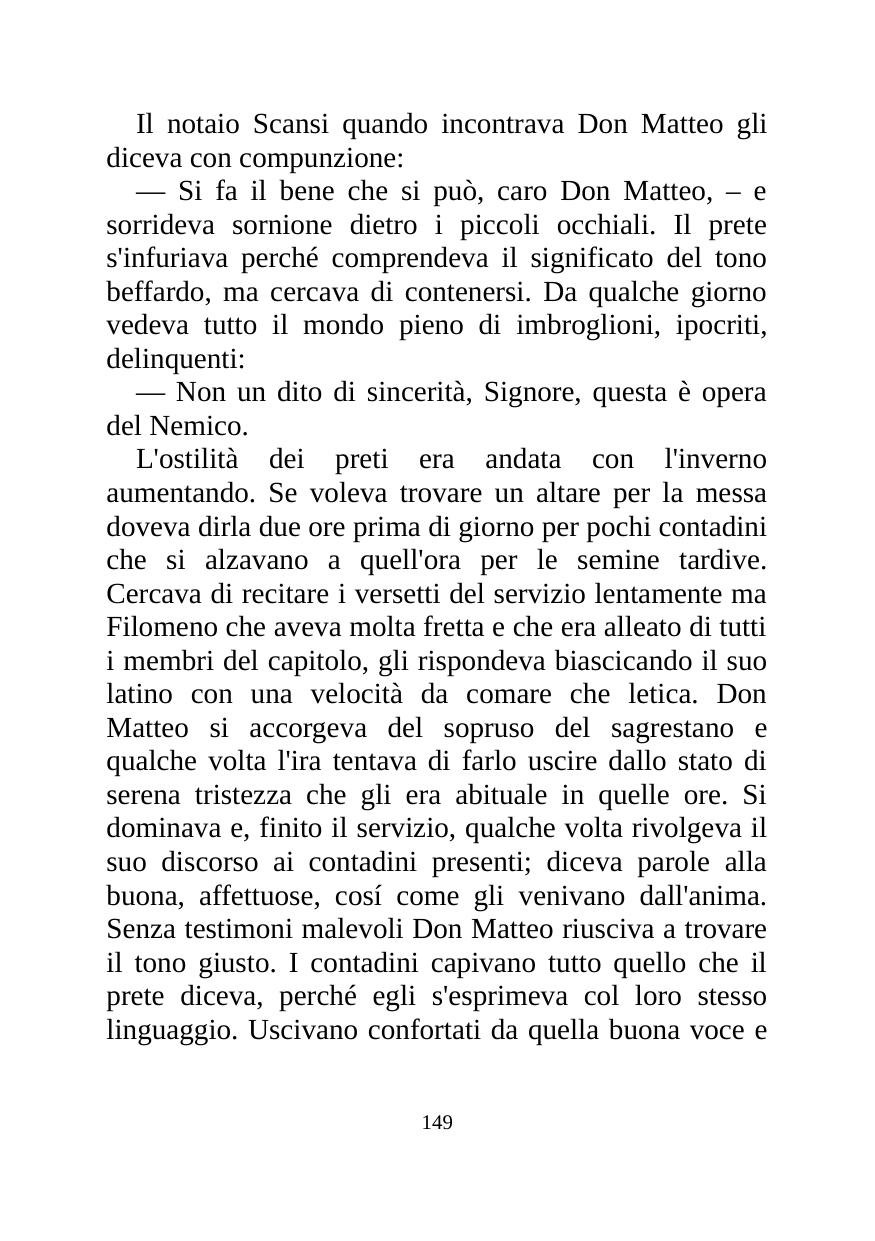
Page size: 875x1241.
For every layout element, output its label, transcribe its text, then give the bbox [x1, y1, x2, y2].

text L'ostilità dei preti era andata con l'inverno aumentando. Se voleva trovare un altare per la messa doveva dirla due ore prima di giorno per pochi contadini che si alzavano a quell'ora per le semine tardive. Cercava di recitare i versetti del servizio lentamente ma Filomeno che aveva molta fretta e che era alleato di tutti i membri del capitolo, gli rispondeva biascicando il suo latino con una velocità da comare che letica. Don Matteo si accorgeva del sopruso del sagrestano e qualche volta l'ira tentava di farlo uscire dallo stato di serena tristezza che gli era abituale in quelle ore. Si dominava e, finito il servizio, qualche volta rivolgeva il suo discorso ai contadini presenti; diceva parole alla buona, affettuose, cosí come gli venivano dall'anima. Senza testimoni malevoli Don Matteo riusciva a trovare il tono giusto. I contadini capivano tutto quello che il prete diceva, perché egli s'esprimeva col loro stesso linguaggio. Uscivano confortati da quella buona voce e [106, 442, 768, 1045]
text — Non un dito di sincerità, Signore, questa è opera del Nemico. [106, 374, 768, 442]
text Il notaio Scansi quando incontrava Don Matteo gli diceva con compunzione: [106, 106, 768, 173]
text — Si fa il bene che si può, caro Don Matteo, – e sorrideva sornione dietro i piccoli occhiali. Il prete s'infuriava perché comprendeva il significato del tono beffardo, ma cercava di contenersi. Da qualche giorno vedeva tutto il mondo pieno di imbroglioni, ipocriti, delinquenti: [106, 173, 768, 374]
